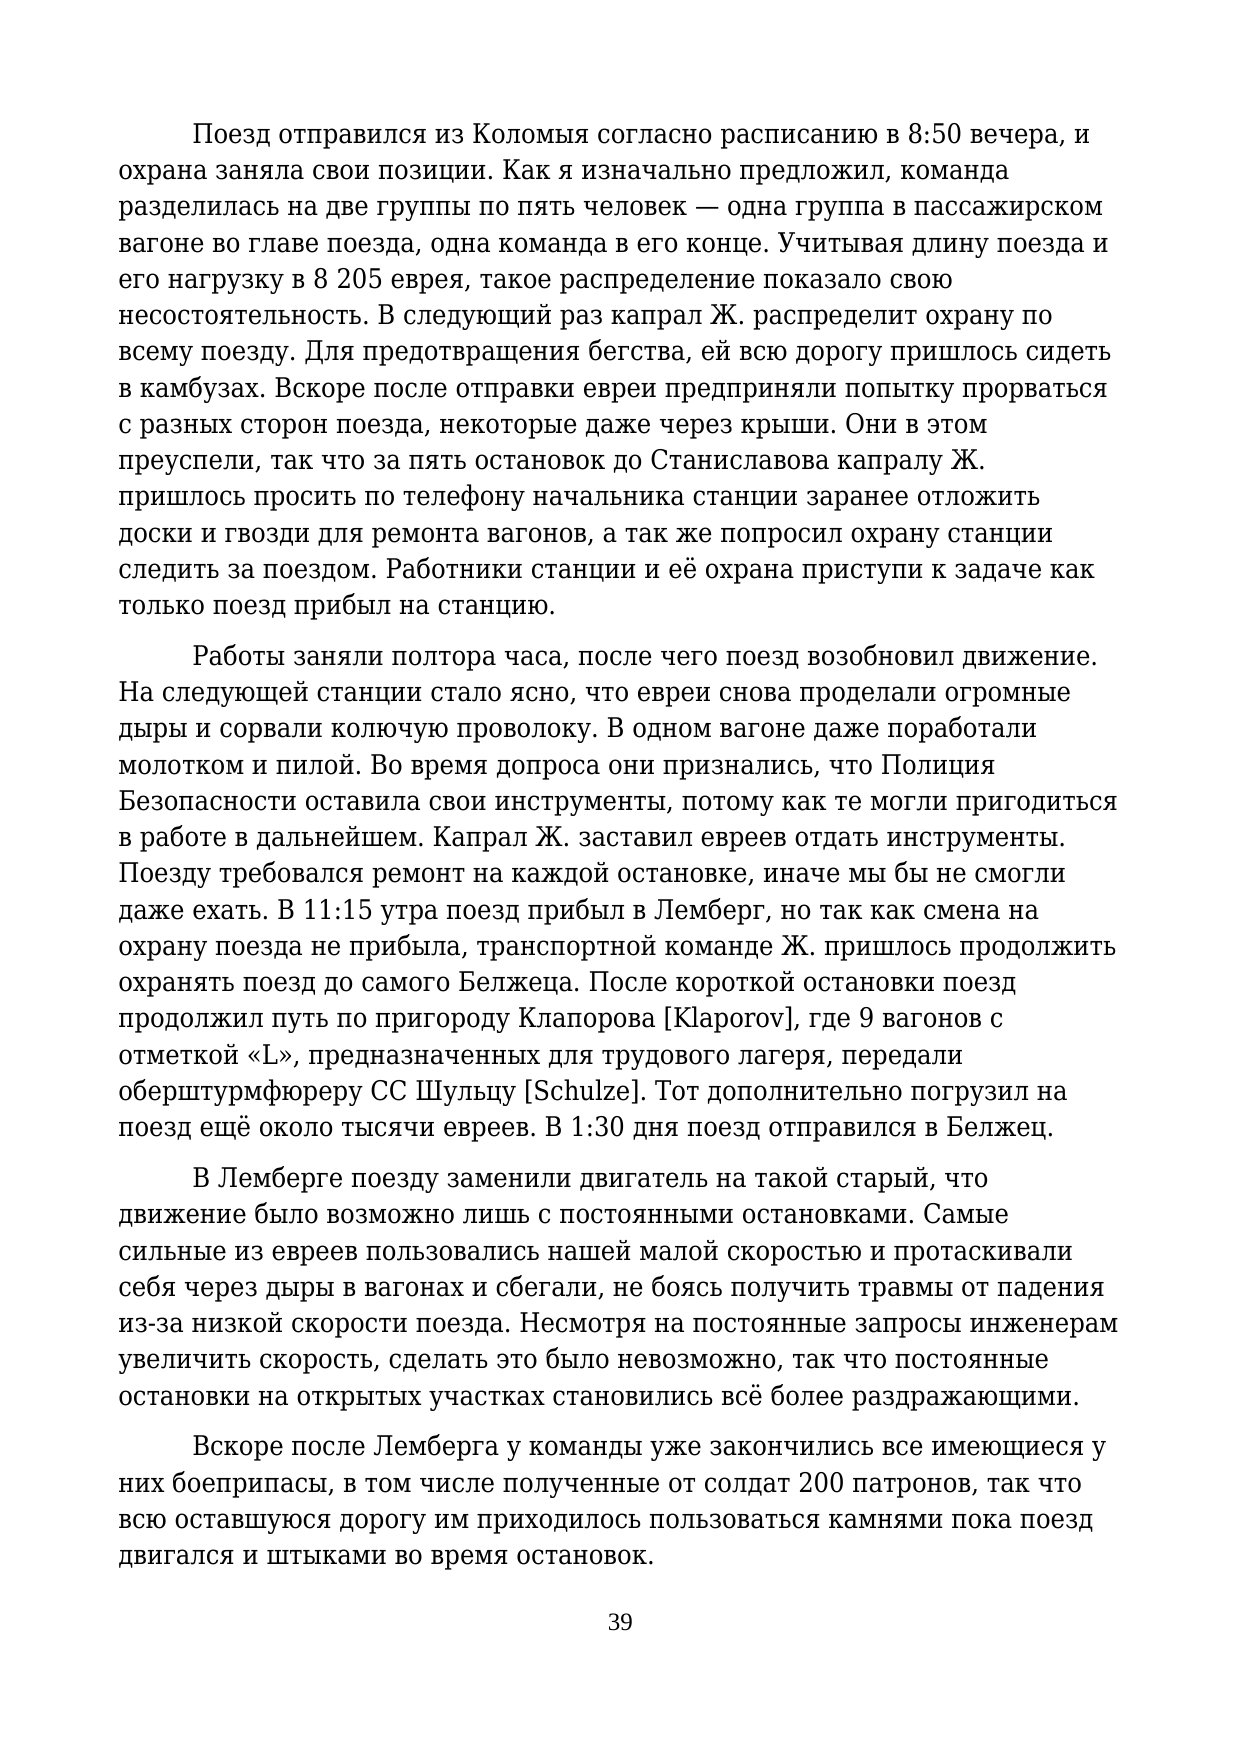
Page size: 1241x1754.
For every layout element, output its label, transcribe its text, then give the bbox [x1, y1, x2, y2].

text Вскоре после Лемберга у команды уже закончились все имеющиеся у них боеприпасы, в том числе полученные от солдат 200 патронов, так что всю оставшуюся дорогу им приходилось пользоваться камнями пока поезд двигался и штыками во время остановок. [118, 1431, 1122, 1571]
text Поезд отправился из Коломыя согласно расписанию в 8:50 вечера, и охрана заняла свои позиции. Как я изначально предложил, команда разделилась на две группы по пять человек — одна группа в пассажирском вагоне во главе поезда, одна команда в его конце. Учитывая длину поезда и его нагрузку в 8 205 еврея, такое распределение показало свою несостоятельность. В следующий раз капрал Ж. распределит охрану по всему поезду. Для предотвращения бегства, ей всю дорогу пришлось сидеть в камбузах. Вскоре после отправки евреи предприняли попытку прорваться с разных сторон поезда, некоторые даже через крыши. Они в этом преуспели, так что за пять остановок до Станиславова капралу Ж. пришлось просить по телефону начальника станции заранее отложить доски и гвозди для ремонта вагонов, а так же попросил охрану станции следить за поездом. Работники станции и её охрана приступи к задаче как только поезд прибыл на станцию. [118, 118, 1122, 621]
text Работы заняли полтора часа, после чего поезд возобновил движение. На следующей станции стало ясно, что евреи снова проделали огромные дыры и сорвали колючую проволоку. В одном вагоне даже поработали молотком и пилой. Во время допроса они признались, что Полиция Безопасности оставила свои инструменты, потому как те могли пригодиться в работе в дальнейшем. Капрал Ж. заставил евреев отдать инструменты. Поезду требовался ремонт на каждой остановке, иначе мы бы не смогли даже ехать. В 11:15 утра поезд прибыл в Лемберг, но так как смена на охрану поезда не прибыла, транспортной команде Ж. пришлось продолжить охранять поезд до самого Белжеца. После короткой остановки поезд продолжил путь по пригороду Клапорова [Klaporov], где 9 вагонов с отметкой «L», предназначенных для трудового лагеря, передали оберштурмфюреру СС Шульцу [Schulze]. Тот дополнительно погрузил на поезд ещё около тысячи евреев. В 1:30 дня поезд отправился в Белжец. [118, 640, 1122, 1143]
text В Лемберге поезду заменили двигатель на такой старый, что движение было возможно лишь с постоянными остановками. Самые сильные из евреев пользовались нашей малой скоростью и протаскивали себя через дыры в вагонах и сбегали, не боясь получить травмы от падения из-за низкой скорости поезда. Несмотря на постоянные запросы инженерам увеличить скорость, сделать это было невозможно, так что постоянные остановки на открытых участках становились всё более раздражающими. [118, 1162, 1122, 1411]
